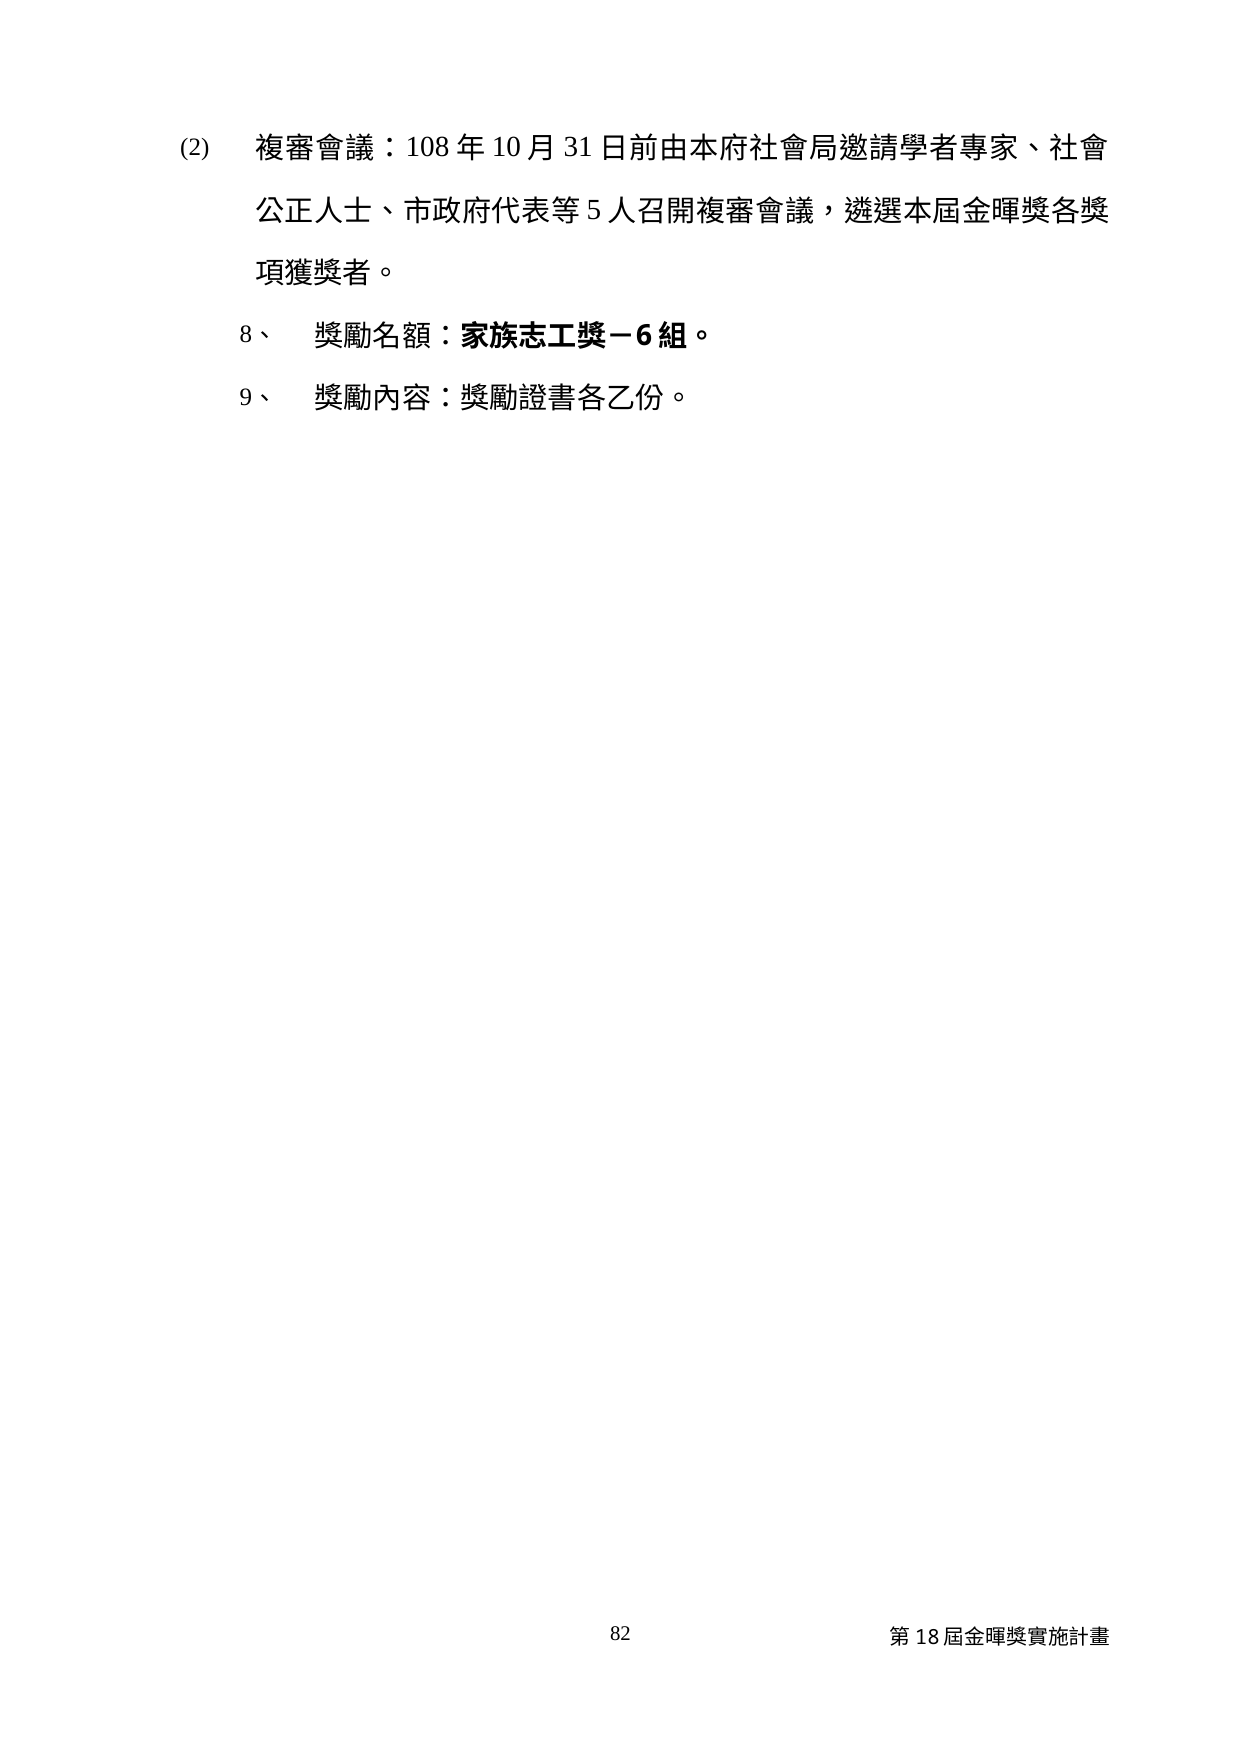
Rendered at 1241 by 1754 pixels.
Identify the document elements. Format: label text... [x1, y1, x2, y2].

list 獎勵名額：家族志工獎－6組。 [239, 292, 1110, 354]
list 獎勵內容：獎勵證書各乙份。 [239, 354, 1110, 417]
list 複審會議：108年10月31日前由本府社會局邀請學者專家、社會公正人士、市政府代表等5人召開複審會議，遴選本屆金暉獎各獎項獲獎者。 [180, 104, 1110, 292]
